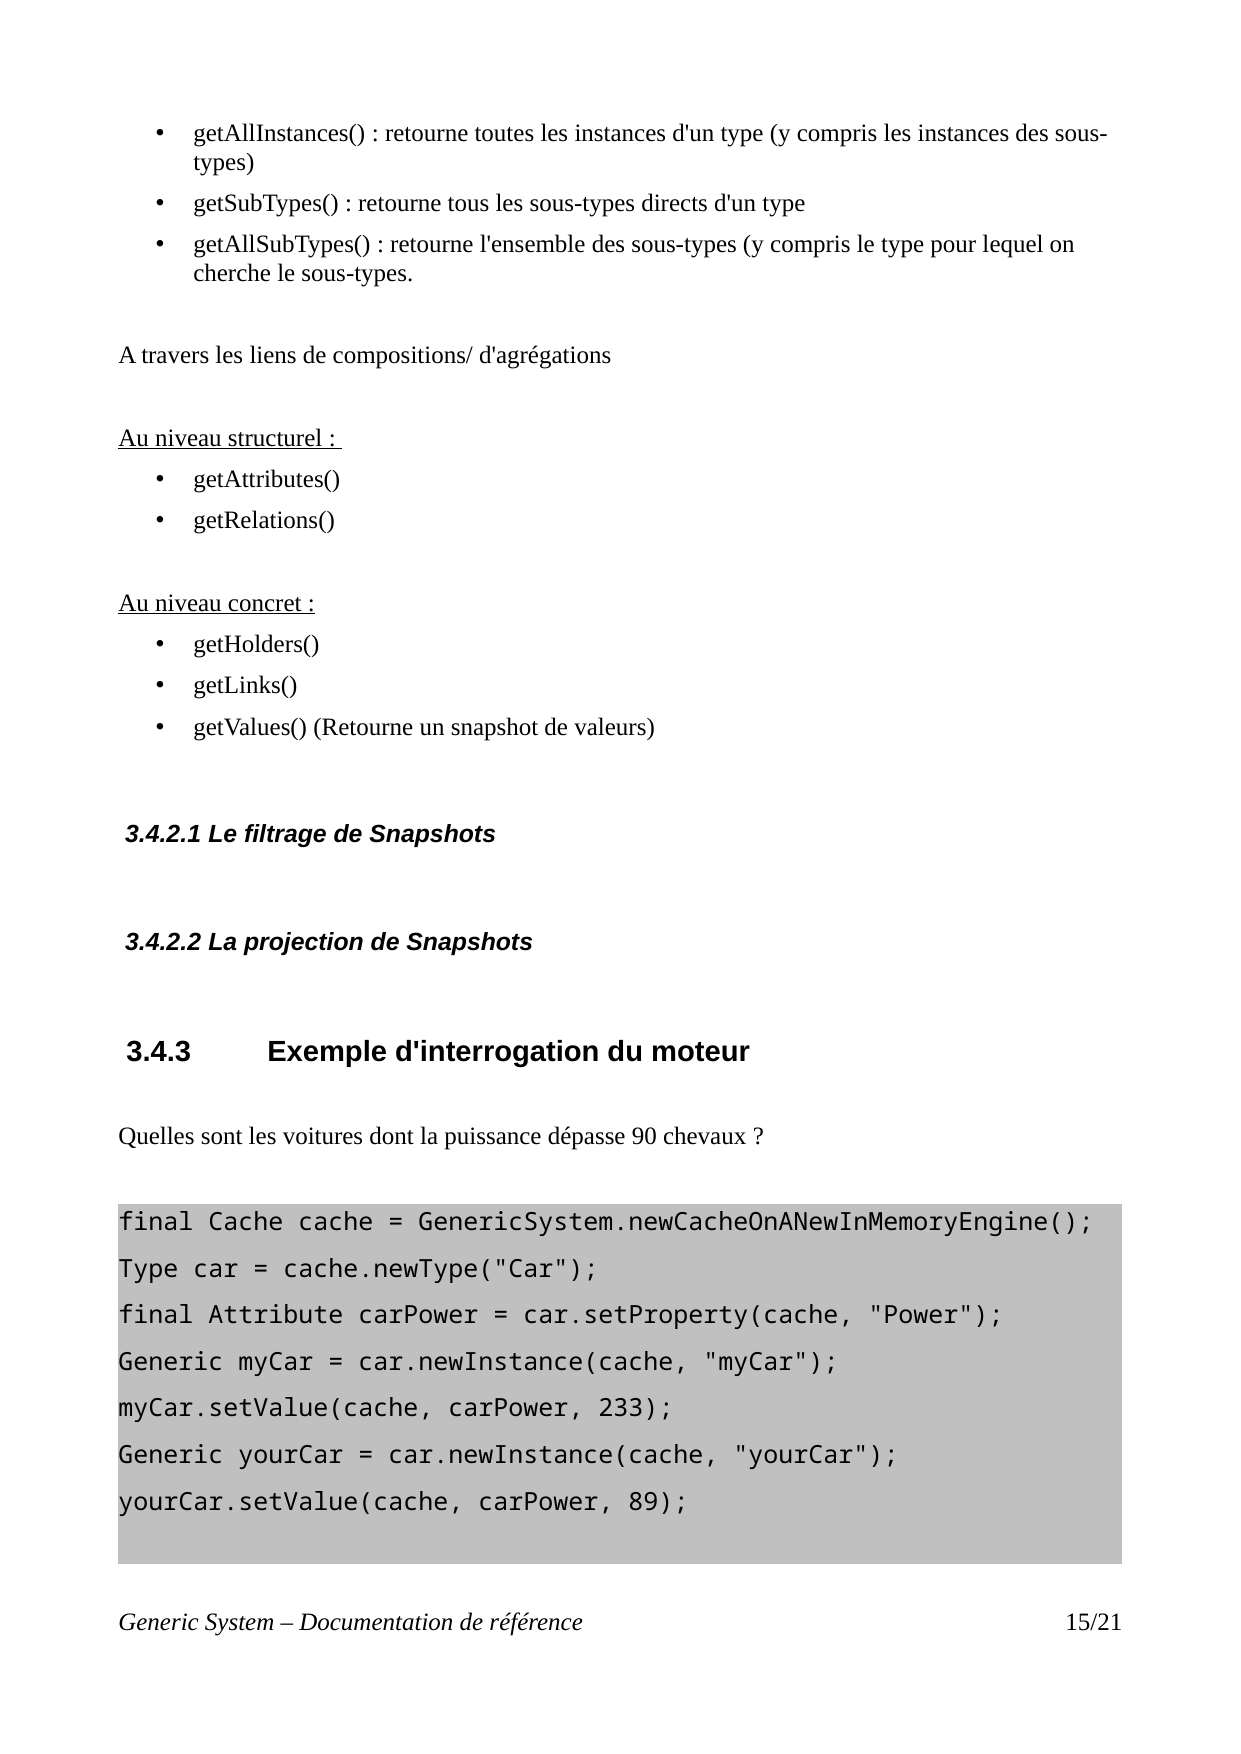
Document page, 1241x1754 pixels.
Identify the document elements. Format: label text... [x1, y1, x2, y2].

text myCar.setValue(cache, carPower, 233); [118, 1390, 1122, 1424]
text final Attribute carPower = car.setProperty(cache, "Power"); [118, 1297, 1122, 1331]
list getValues() (Retourne un snapshot de valeurs) [156, 712, 1122, 741]
text Type car = cache.newType("Car"); [118, 1250, 1122, 1284]
subtitle Exemple d'interrogation du moteur [118, 1034, 1122, 1067]
text A travers les liens de compositions/ d'agrégations [118, 341, 1122, 369]
list getAttributes() [156, 464, 1122, 493]
text final Cache cache = GenericSystem.newCacheOnANewInMemoryEngine(); [118, 1204, 1122, 1238]
list getHolders() [156, 629, 1122, 658]
list getAllSubTypes() : retourne l'ensemble des sous-types (y compris le type pour lequel on cherche le sous-types. [156, 229, 1122, 287]
subtitle Le filtrage de Snapshots [118, 819, 1122, 848]
text yourCar.setValue(cache, carPower, 89); [118, 1483, 1122, 1517]
text Quelles sont les voitures dont la puissance dépasse 90 chevaux ? [118, 1121, 1122, 1150]
list getLinks() [156, 671, 1122, 699]
list getAllInstances() : retourne toutes les instances d'un type (y compris les instances des sous-types) [156, 118, 1122, 176]
list getRelations() [156, 506, 1122, 534]
text Au niveau concret : [118, 588, 1122, 617]
text Generic yourCar = car.newInstance(cache, "yourCar"); [118, 1437, 1122, 1471]
text Generic myCar = car.newInstance(cache, "myCar"); [118, 1343, 1122, 1377]
text Au niveau structurel : [118, 423, 1122, 452]
list getSubTypes() : retourne tous les sous-types directs d'un type [156, 188, 1122, 217]
subtitle La projection de Snapshots [118, 927, 1122, 955]
